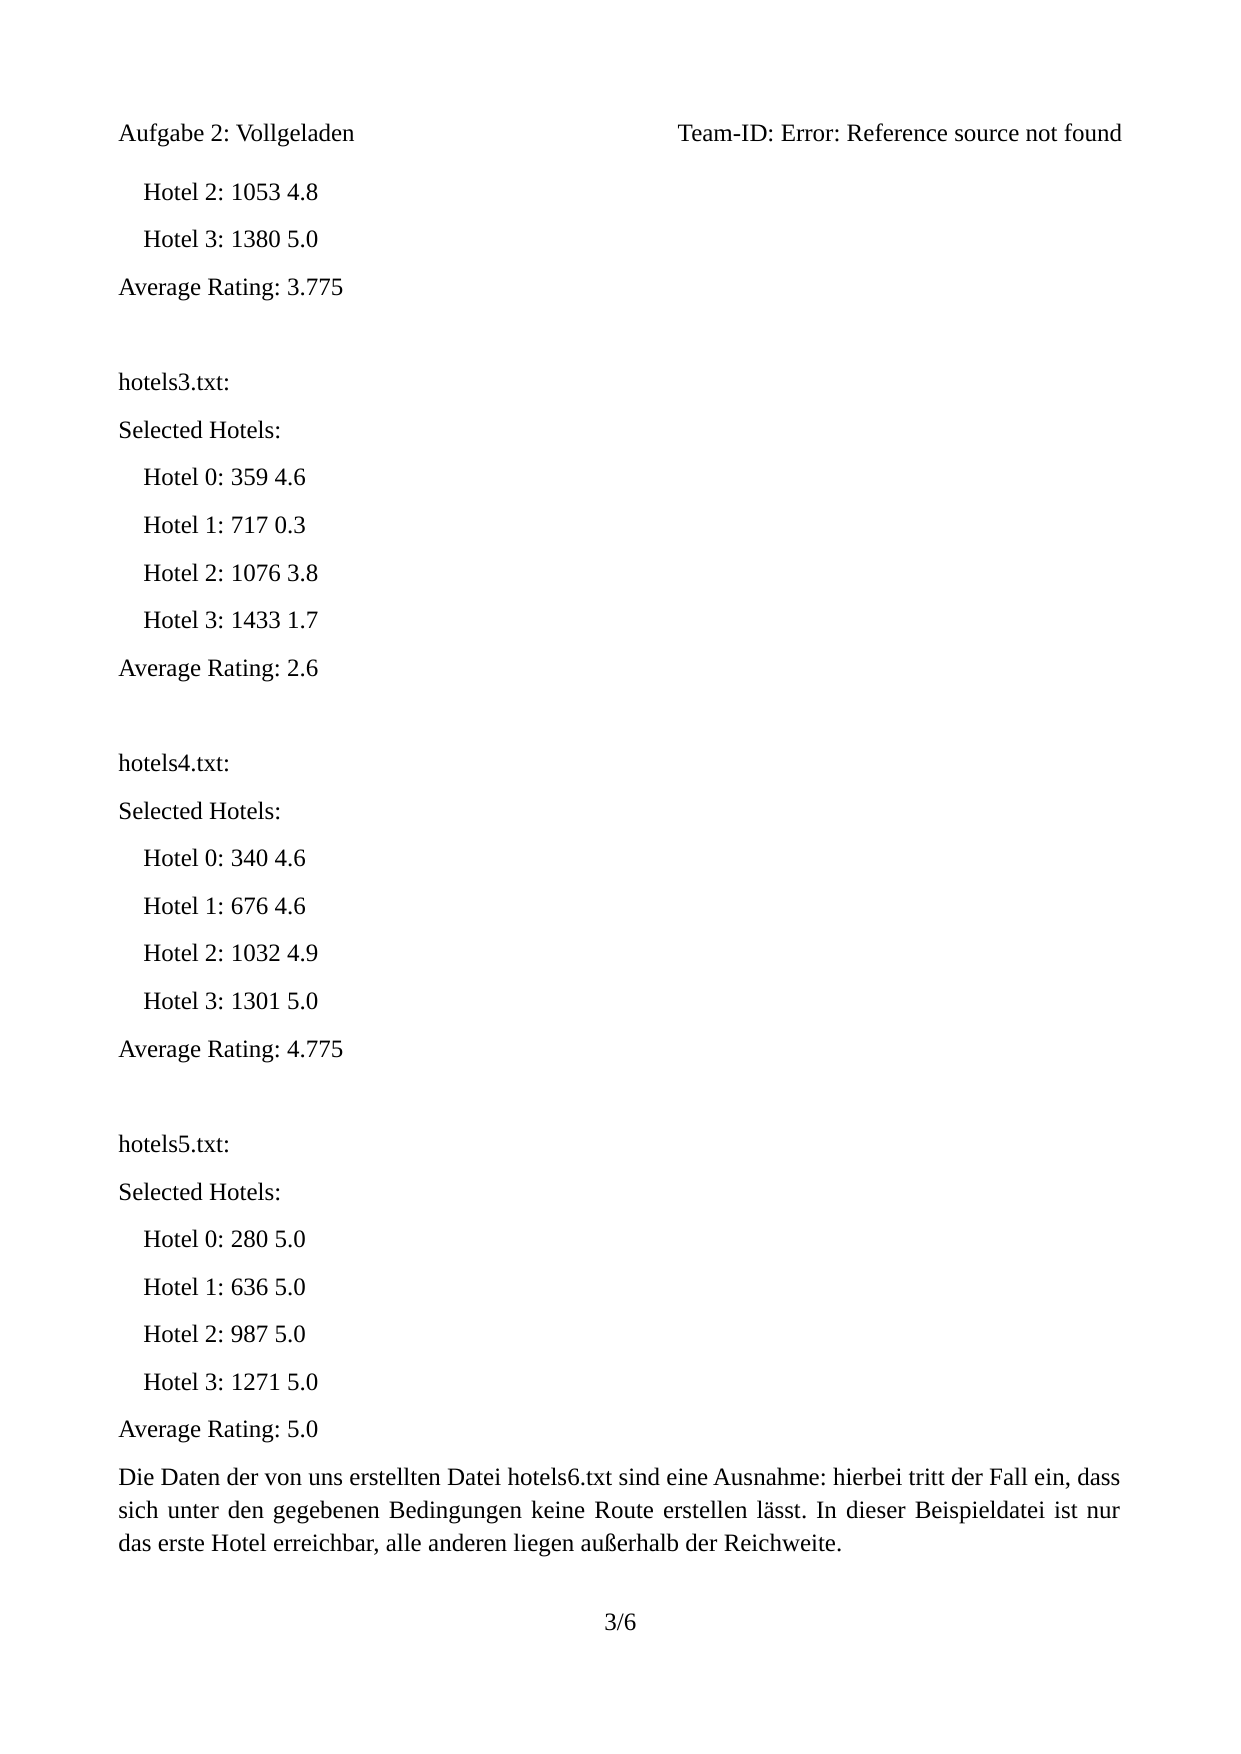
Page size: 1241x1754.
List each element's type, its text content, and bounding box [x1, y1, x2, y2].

text Average Rating: 3.775 [118, 272, 1122, 301]
text Hotel 0: 359 4.6 [118, 462, 1122, 491]
text Hotel 3: 1433 1.7 [118, 605, 1122, 634]
text Hotel 3: 1301 5.0 [118, 986, 1122, 1015]
text Hotel 1: 717 0.3 [118, 510, 1122, 539]
text Average Rating: 2.6 [118, 653, 1122, 682]
text Hotel 2: 1032 4.9 [118, 938, 1122, 967]
text Hotel 2: 1076 3.8 [118, 558, 1122, 586]
text Hotel 0: 340 4.6 [118, 843, 1122, 872]
text Hotel 3: 1271 5.0 [118, 1367, 1122, 1396]
text hotels3.txt: [118, 367, 1122, 396]
text Hotel 1: 676 4.6 [118, 891, 1122, 920]
text Selected Hotels: [118, 796, 1122, 824]
text Selected Hotels: [118, 1177, 1122, 1205]
text Selected Hotels: [118, 415, 1122, 444]
text hotels5.txt: [118, 1129, 1122, 1158]
text Die Daten der von uns erstellten Datei hotels6.txt sind eine Ausnahme: hierbei tritt der Fall ein, dass sich unter den gegebenen Bedingungen keine Route erstellen lässt. In dieser Beispieldatei ist nur das erste Hotel erreichbar, alle anderen liegen außerhalb der Reichweite. [118, 1462, 1122, 1557]
text Average Rating: 4.775 [118, 1034, 1122, 1062]
text Hotel 2: 987 5.0 [118, 1319, 1122, 1348]
text Average Rating: 5.0 [118, 1414, 1122, 1443]
text Hotel 3: 1380 5.0 [118, 224, 1122, 253]
text hotels4.txt: [118, 748, 1122, 777]
text Hotel 2: 1053 4.8 [118, 177, 1122, 206]
text Hotel 0: 280 5.0 [118, 1224, 1122, 1253]
text Hotel 1: 636 5.0 [118, 1272, 1122, 1301]
